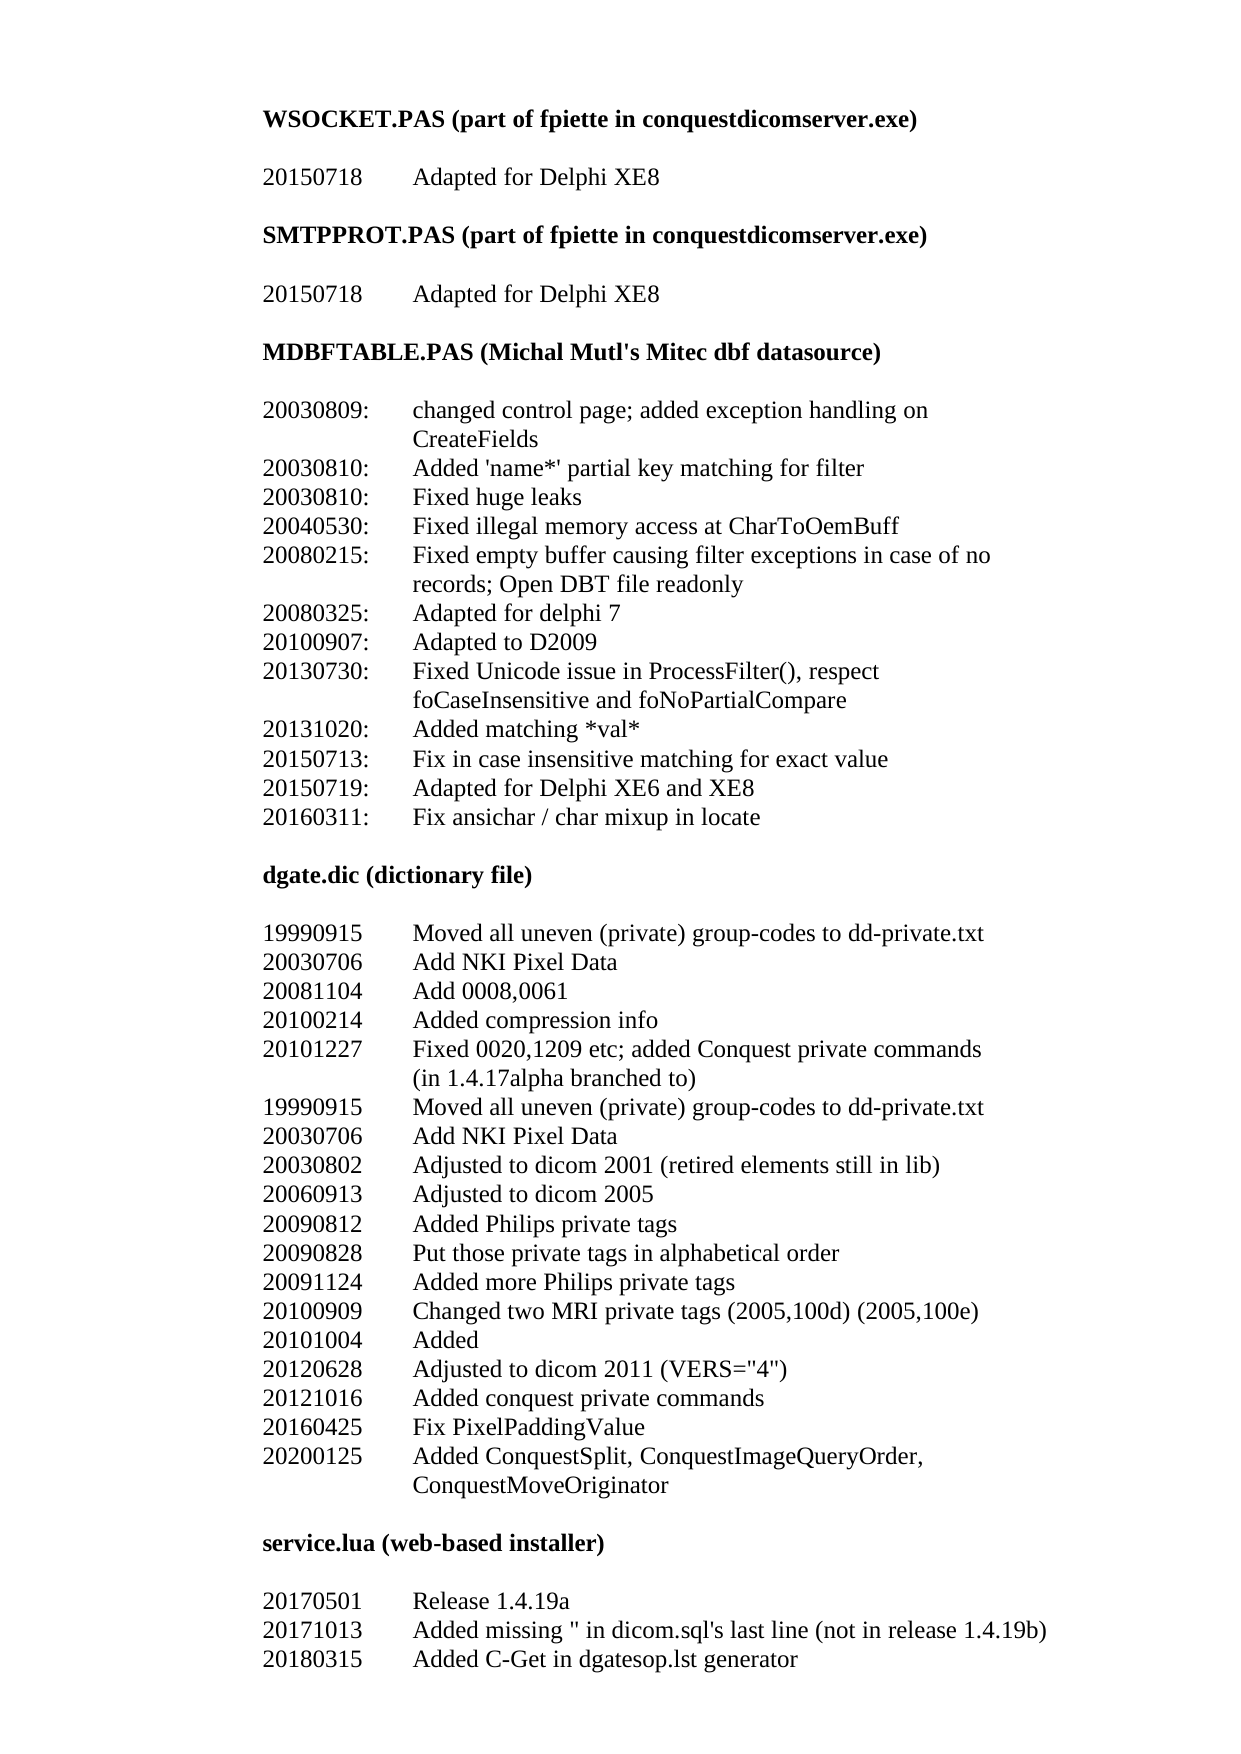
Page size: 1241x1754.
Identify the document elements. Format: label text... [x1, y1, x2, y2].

text 20091124 Added more Philips private tags [187, 1267, 1053, 1296]
text 20030809: changed control page; added exception handling on CreateFields [262, 395, 1053, 453]
text 20180315 Added C-Get in dgatesop.lst generator [187, 1644, 1053, 1673]
text 20121016 Added conquest private commands [187, 1383, 1053, 1412]
text 20120628 Adjusted to dicom 2011 (VERS="4") [187, 1354, 1053, 1383]
text dgate.dic (dictionary file) [187, 860, 1053, 889]
text 20100214 Added compression info [187, 1005, 1053, 1034]
text 20150719: Adapted for Delphi XE6 and XE8 [262, 772, 1053, 802]
text 20060913 Adjusted to dicom 2005 [187, 1179, 1053, 1208]
text 20030810: Fixed huge leaks [262, 482, 1053, 511]
text 20170501 Release 1.4.19a [187, 1586, 1053, 1615]
text 20200125 Added ConquestSplit, ConquestImageQueryOrder, ConquestMoveOriginator [187, 1441, 1053, 1499]
text 20131020: Added matching *val* [262, 714, 1053, 743]
text 20081104 Add 0008,0061 [187, 976, 1053, 1005]
text 20160311: Fix ansichar / char mixup in locate [262, 802, 1053, 831]
text 20130730: Fixed Unicode issue in ProcessFilter(), respect [262, 656, 1053, 685]
text 20030706 Add NKI Pixel Data [187, 947, 1053, 976]
text 20080325: Adapted for delphi 7 [262, 598, 1053, 627]
text (in 1.4.17alpha branched to) [187, 1063, 1053, 1092]
text 20100907: Adapted to D2009 [262, 627, 1053, 656]
text 20150718 Adapted for Delphi XE8 [262, 278, 1053, 307]
text 20101004 Added [187, 1325, 1053, 1354]
text 20040530: Fixed illegal memory access at CharToOemBuff [262, 511, 1053, 540]
text 20030810: Added 'name*' partial key matching for filter [262, 453, 1053, 482]
text 20090812 Added Philips private tags [187, 1208, 1053, 1237]
text 20160425 Fix PixelPaddingValue [187, 1412, 1053, 1441]
text 20090828 Put those private tags in alphabetical order [187, 1237, 1053, 1267]
text SMTPPROT.PAS (part of fpiette in conquestdicomserver.exe) [187, 220, 1053, 249]
text service.lua (web-based installer) [187, 1528, 1053, 1557]
text 20100909 Changed two MRI private tags (2005,100d) (2005,100e) [187, 1296, 1053, 1325]
text MDBFTABLE.PAS (Michal Mutl's Mitec dbf datasource) [187, 337, 1053, 366]
text WSOCKET.PAS (part of fpiette in conquestdicomserver.exe) [187, 104, 1053, 133]
text 20101227 Fixed 0020,1209 etc; added Conquest private commands [187, 1034, 1053, 1063]
text 19990915 Moved all uneven (private) group-codes to dd-private.txt [187, 918, 1053, 947]
text 20171013 Added missing " in dicom.sql's last line (not in release 1.4.19b) [187, 1615, 1053, 1644]
text 20030802 Adjusted to dicom 2001 (retired elements still in lib) [187, 1150, 1053, 1179]
text 19990915 Moved all uneven (private) group-codes to dd-private.txt [187, 1092, 1053, 1121]
text 20030706 Add NKI Pixel Data [187, 1121, 1053, 1150]
text 20150718 Adapted for Delphi XE8 [262, 162, 1053, 191]
text 20150713: Fix in case insensitive matching for exact value [262, 743, 1053, 772]
text foCaseInsensitive and foNoPartialCompare [262, 685, 1053, 714]
text 20080215: Fixed empty buffer causing filter exceptions in case of no records; Open DBT file readonly [262, 540, 1053, 598]
